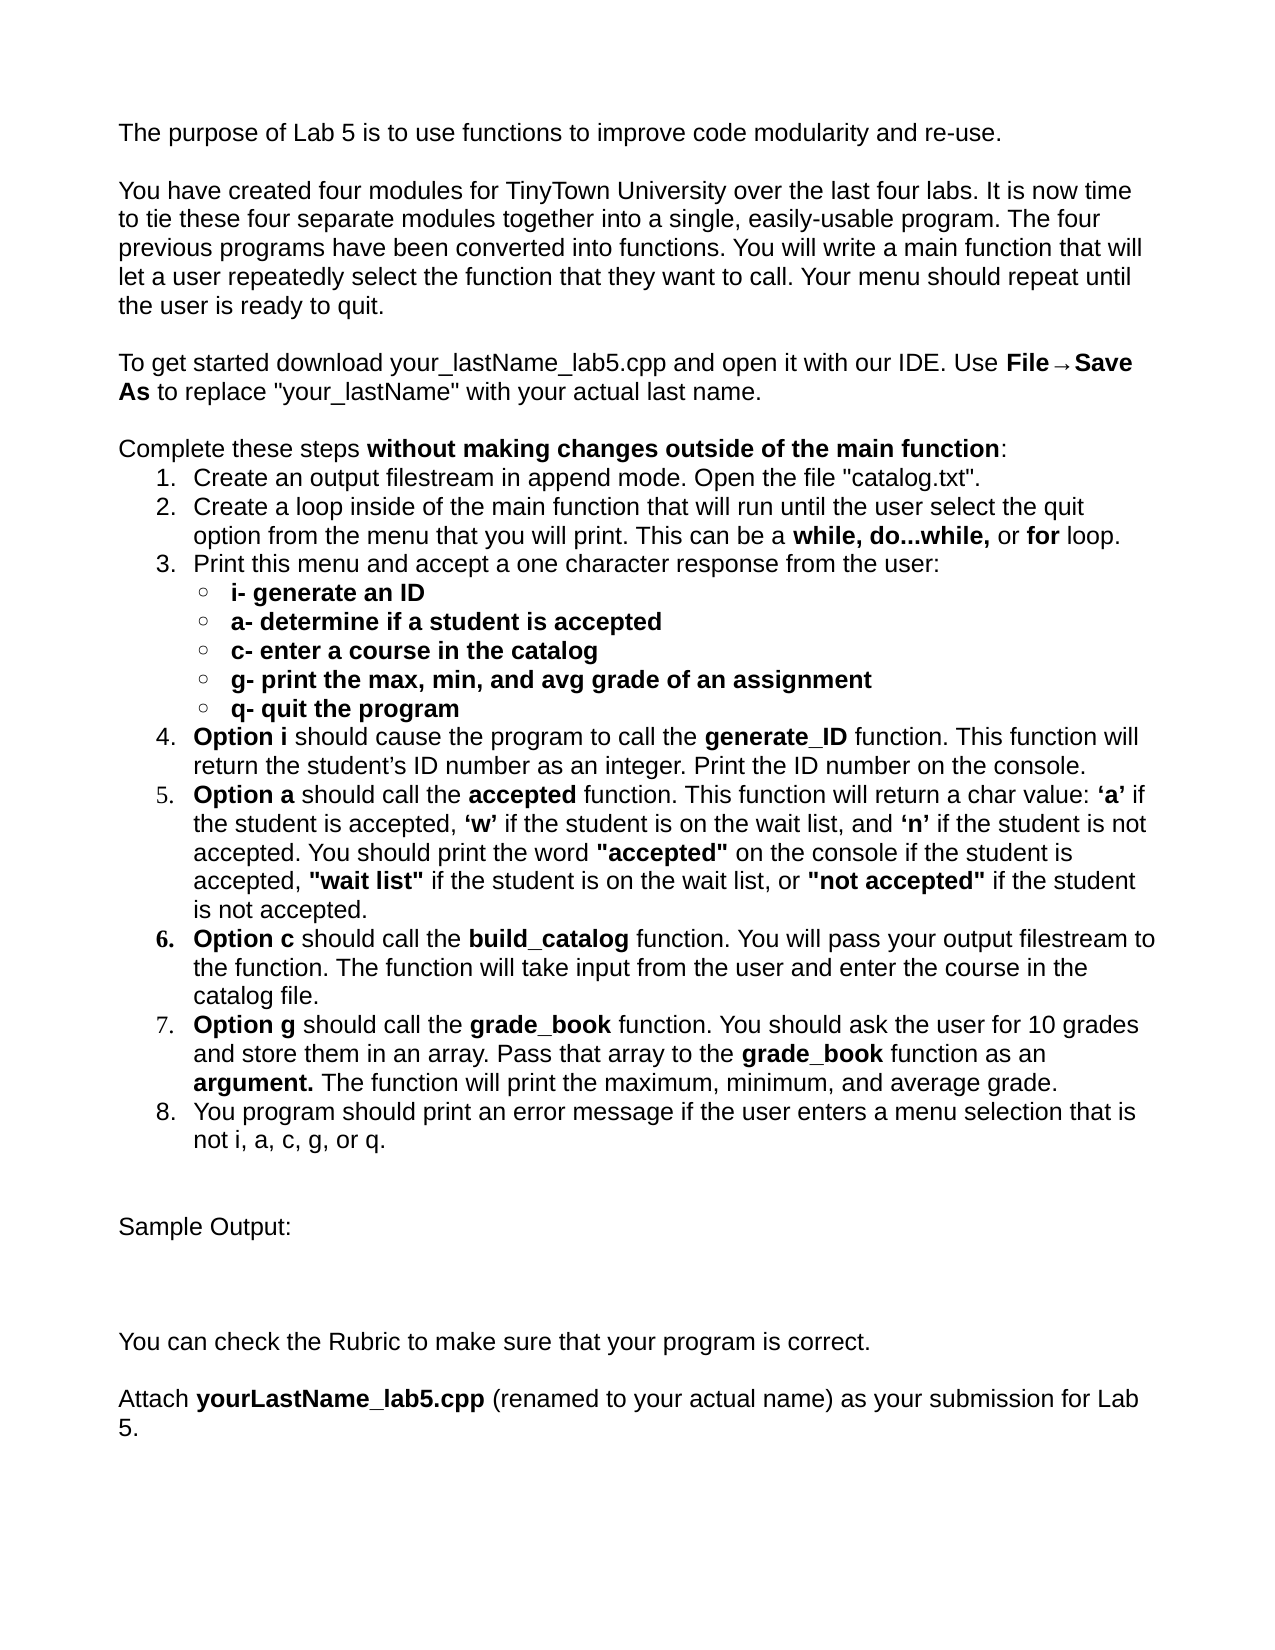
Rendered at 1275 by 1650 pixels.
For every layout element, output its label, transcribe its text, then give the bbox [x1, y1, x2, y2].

list c- enter a course in the catalog [193, 636, 1157, 665]
list Create an output filestream in append mode. Open the file "catalog.txt". [156, 463, 1157, 492]
list Create a loop inside of the main function that will run until the user select the quit option from the menu that you will print. This can be a while, do...while, or for loop. [156, 492, 1157, 549]
text Sample Output: [118, 1211, 1157, 1240]
list i- generate an ID [193, 578, 1157, 607]
text You have created four modules for TinyTown University over the last four labs. It is now time to tie these four separate modules together into a single, easily-usable program. The four previous programs have been converted into functions. You will write a main function that will let a user repeatedly select the function that they want to call. Your menu should repeat until the user is ready to quit. [118, 176, 1157, 319]
list a- determine if a student is accepted [193, 607, 1157, 636]
text Attach yourLastName_lab5.cpp (renamed to your actual name) as your submission for Lab 5. [118, 1384, 1157, 1442]
list q- quit the program [193, 693, 1157, 722]
text Complete these steps without making changes outside of the main function: [118, 434, 1157, 463]
text To get started download your_lastName_lab5.cpp and open it with our IDE. Use File→Save As to replace "your_lastName" with your actual last name. [118, 348, 1157, 406]
list g- print the max, min, and avg grade of an assignment [193, 665, 1157, 693]
list You program should print an error message if the user enters a menu selection that is not i, a, c, g, or q. [156, 1096, 1157, 1154]
text You can check the Rubric to make sure that your program is correct. [118, 1327, 1157, 1356]
list Option a should call the accepted function. This function will return a char value: ‘a’ if the student is accepted, ‘w’ if the student is on the wait list, and ‘n’ if the student is not accepted. You should print the word "accepted" on the console if the student is accepted, "wait list" if the student is on the wait list, or "not accepted" if the student is not accepted. [156, 780, 1157, 924]
list Option g should call the grade_book function. You should ask the user for 10 grades and store them in an array. Pass that array to the grade_book function as an argument. The function will print the maximum, minimum, and average grade. [156, 1010, 1157, 1096]
list Option c should call the build_catalog function. You will pass your output filestream to the function. The function will take input from the user and enter the course in the catalog file. [156, 924, 1157, 1010]
text The purpose of Lab 5 is to use functions to improve code modularity and re-use. [118, 118, 1157, 147]
list Option i should cause the program to call the generate_ID function. This function will return the student’s ID number as an integer. Print the ID number on the console. [156, 722, 1157, 780]
list Print this menu and accept a one character response from the user: [156, 549, 1157, 578]
